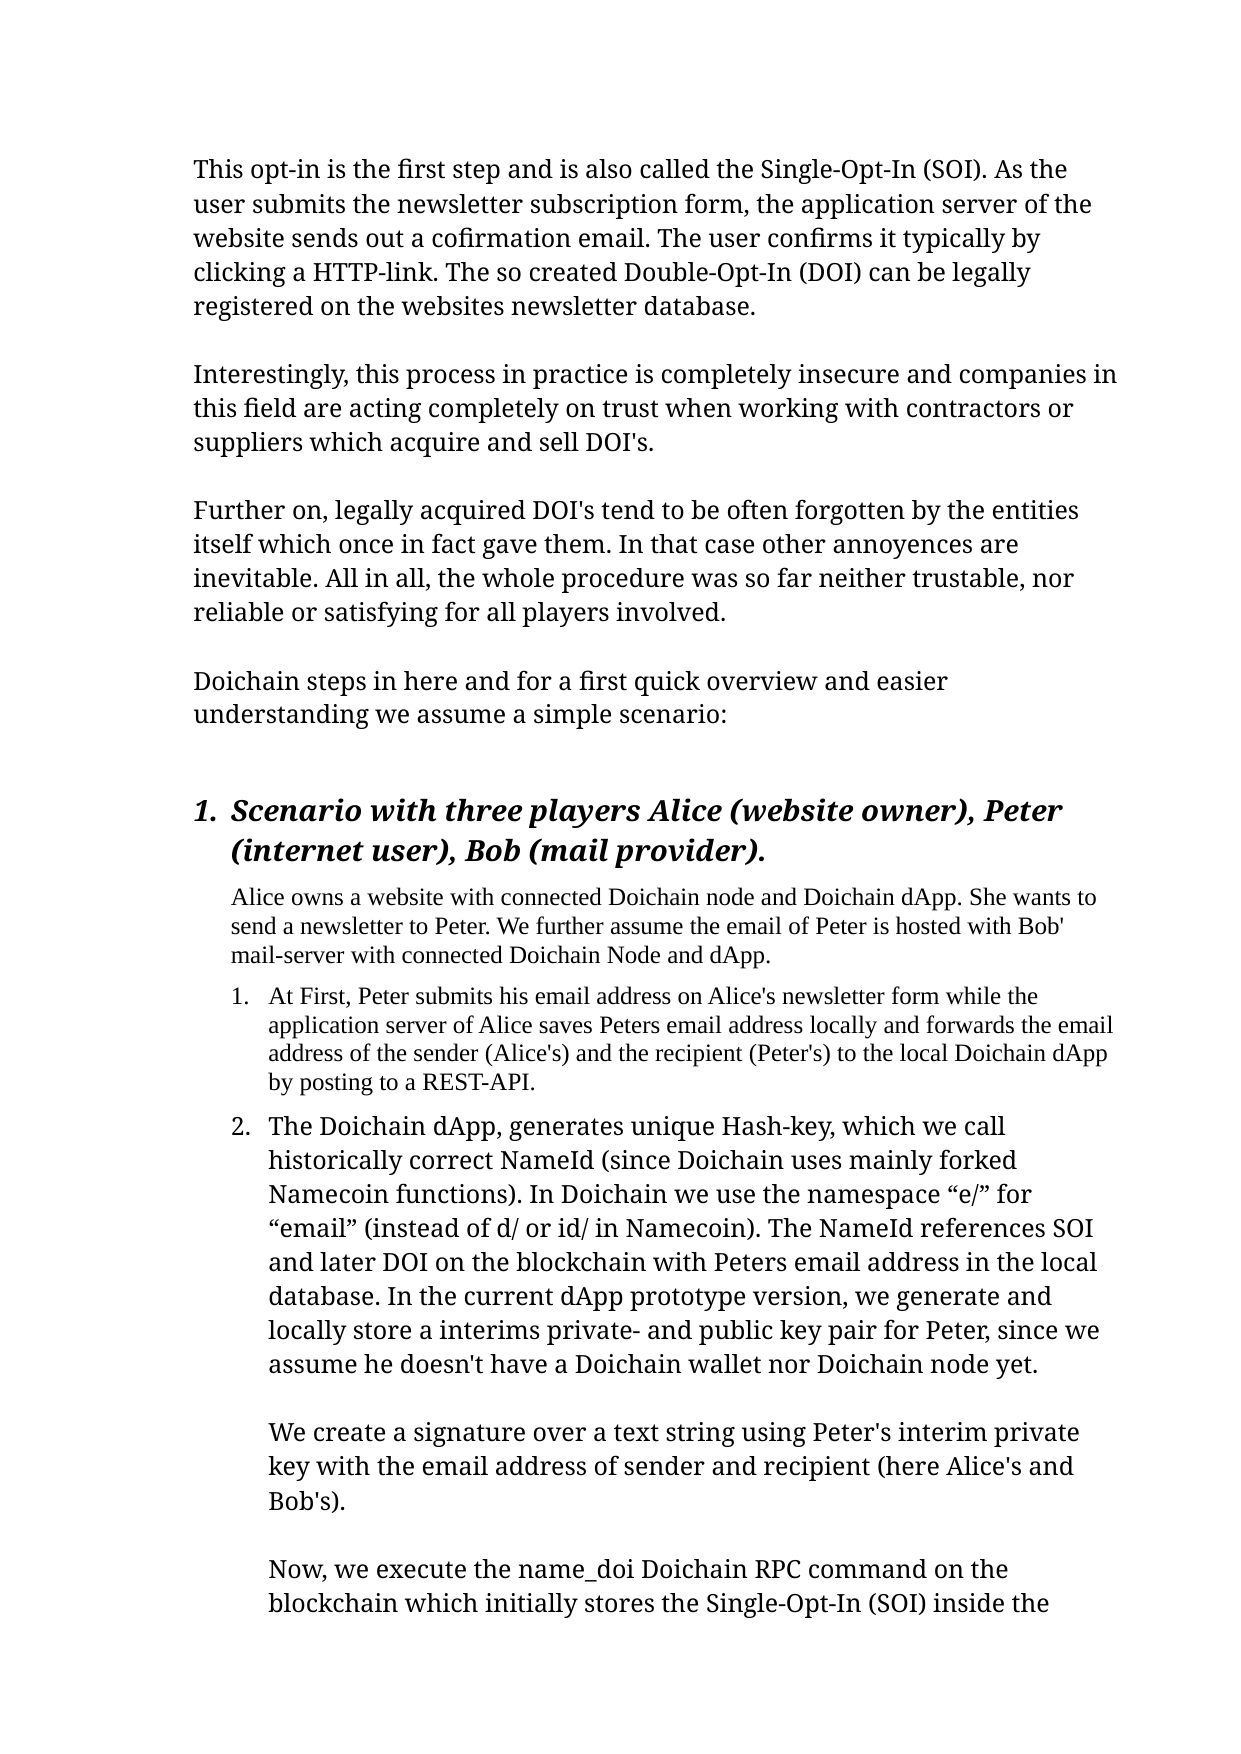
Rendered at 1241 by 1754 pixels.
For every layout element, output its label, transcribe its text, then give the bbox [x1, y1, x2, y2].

subtitle Scenario with three players Alice (website owner), Peter (internet user), Bob (mail provider). [193, 790, 1122, 870]
list At First, Peter submits his email address on Alice's newsletter form while the application server of Alice saves Peters email address locally and forwards the email address of the sender (Alice's) and the recipient (Peter's) to the local Doichain dApp by posting to a REST-API. [231, 981, 1122, 1096]
list Alice owns a website with connected Doichain node and Doichain dApp. She wants to send a newsletter to Peter. We further assume the email of Peter is hosted with Bob' mail-server with connected Doichain Node and dApp. [193, 882, 1122, 968]
list The Doichain dApp, generates unique Hash-key, which we call historically correct NameId (since Doichain uses mainly forked Namecoin functions). In Doichain we use the namespace “e/” for “email” (instead of d/ or id/ in Namecoin). The NameId references SOI and later DOI on the blockchain with Peters email address in the local database. In the current dApp prototype version, we generate and locally store a interims private- and public key pair for Peter, since we assume he doesn't have a Doichain wallet nor Doichain node yet. We create a signature over a text string using Peter's interim private key with the email address of sender and recipient (here Alice's and Bob's). Now, we execute the name_doi Doichain RPC command on the blockchain which initially stores the Single-Opt-In (SOI) inside the [231, 1108, 1122, 1619]
list Doichain steps in here and for a first quick overview and easier understanding we assume a simple scenario: [156, 663, 1122, 765]
list This opt-in is the first step and is also called the Single-Opt-In (SOI). As the user submits the newsletter subscription form, the application server of the website sends out a cofirmation email. The user confirms it typically by clicking a HTTP-link. The so created Double-Opt-In (DOI) can be legally registered on the websites newsletter database. Interestingly, this process in practice is completely insecure and companies in this field are acting completely on trust when working with contractors or suppliers which acquire and sell DOI's. Further on, legally acquired DOI's tend to be often forgotten by the entities itself which once in fact gave them. In that case other annoyences are inevitable. All in all, the whole procedure was so far neither trustable, nor reliable or satisfying for all players involved. [156, 118, 1122, 629]
